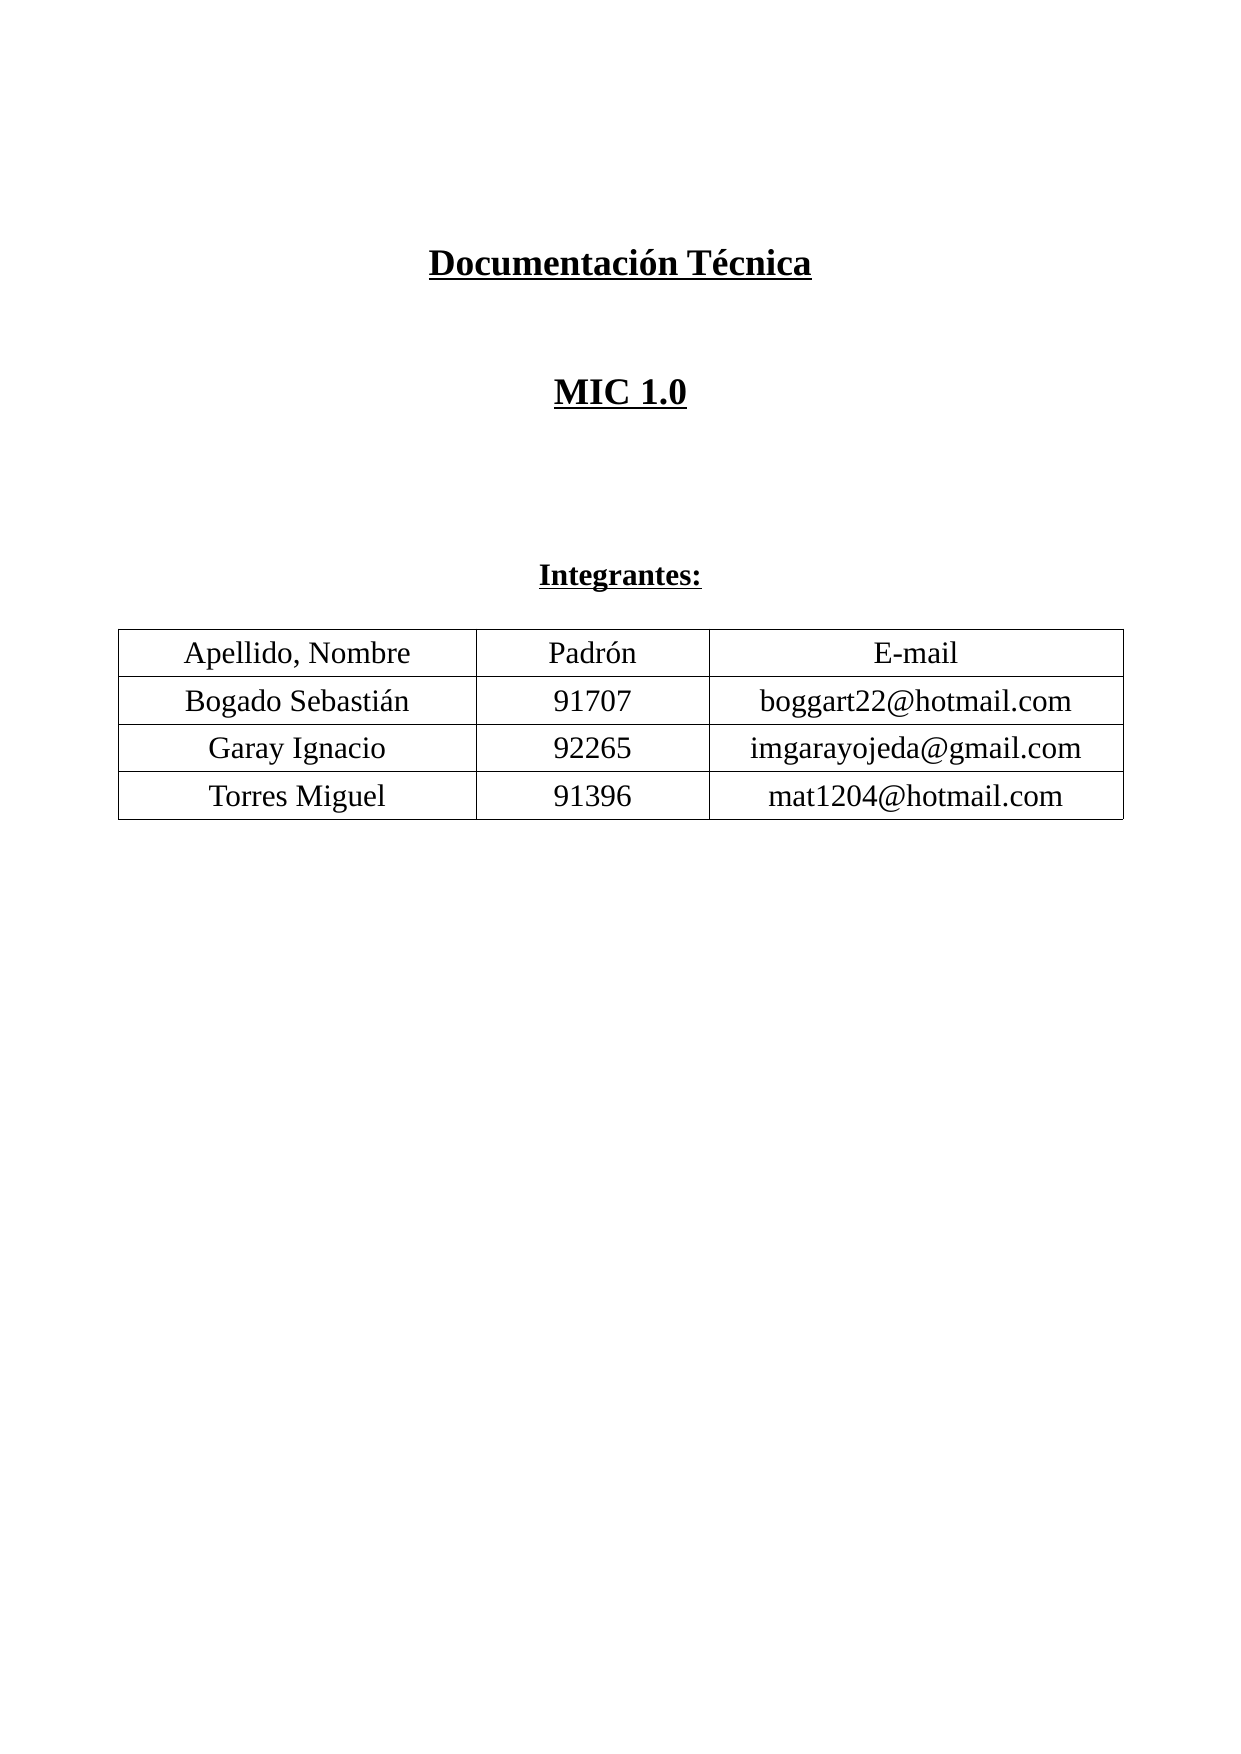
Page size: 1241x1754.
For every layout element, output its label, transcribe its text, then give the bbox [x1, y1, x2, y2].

table_cell 91396 [477, 772, 709, 818]
text Documentación Técnica [118, 240, 1122, 283]
table_cell 91707 [477, 677, 709, 723]
text MIC 1.0 [118, 370, 1122, 413]
table_header E-mail [710, 630, 1123, 676]
table_cell Torres Miguel [119, 772, 476, 818]
table_cell imgarayojeda@gmail.com [710, 725, 1123, 771]
text Integrantes: [118, 557, 1122, 592]
table_cell Bogado Sebastián [119, 677, 476, 723]
table_cell 92265 [477, 725, 709, 771]
table_header Apellido, Nombre [119, 630, 476, 676]
table_cell Garay Ignacio [119, 725, 476, 771]
table_cell boggart22@hotmail.com [710, 677, 1123, 723]
table_header Padrón [477, 630, 709, 676]
table_cell mat1204@hotmail.com [710, 772, 1123, 818]
